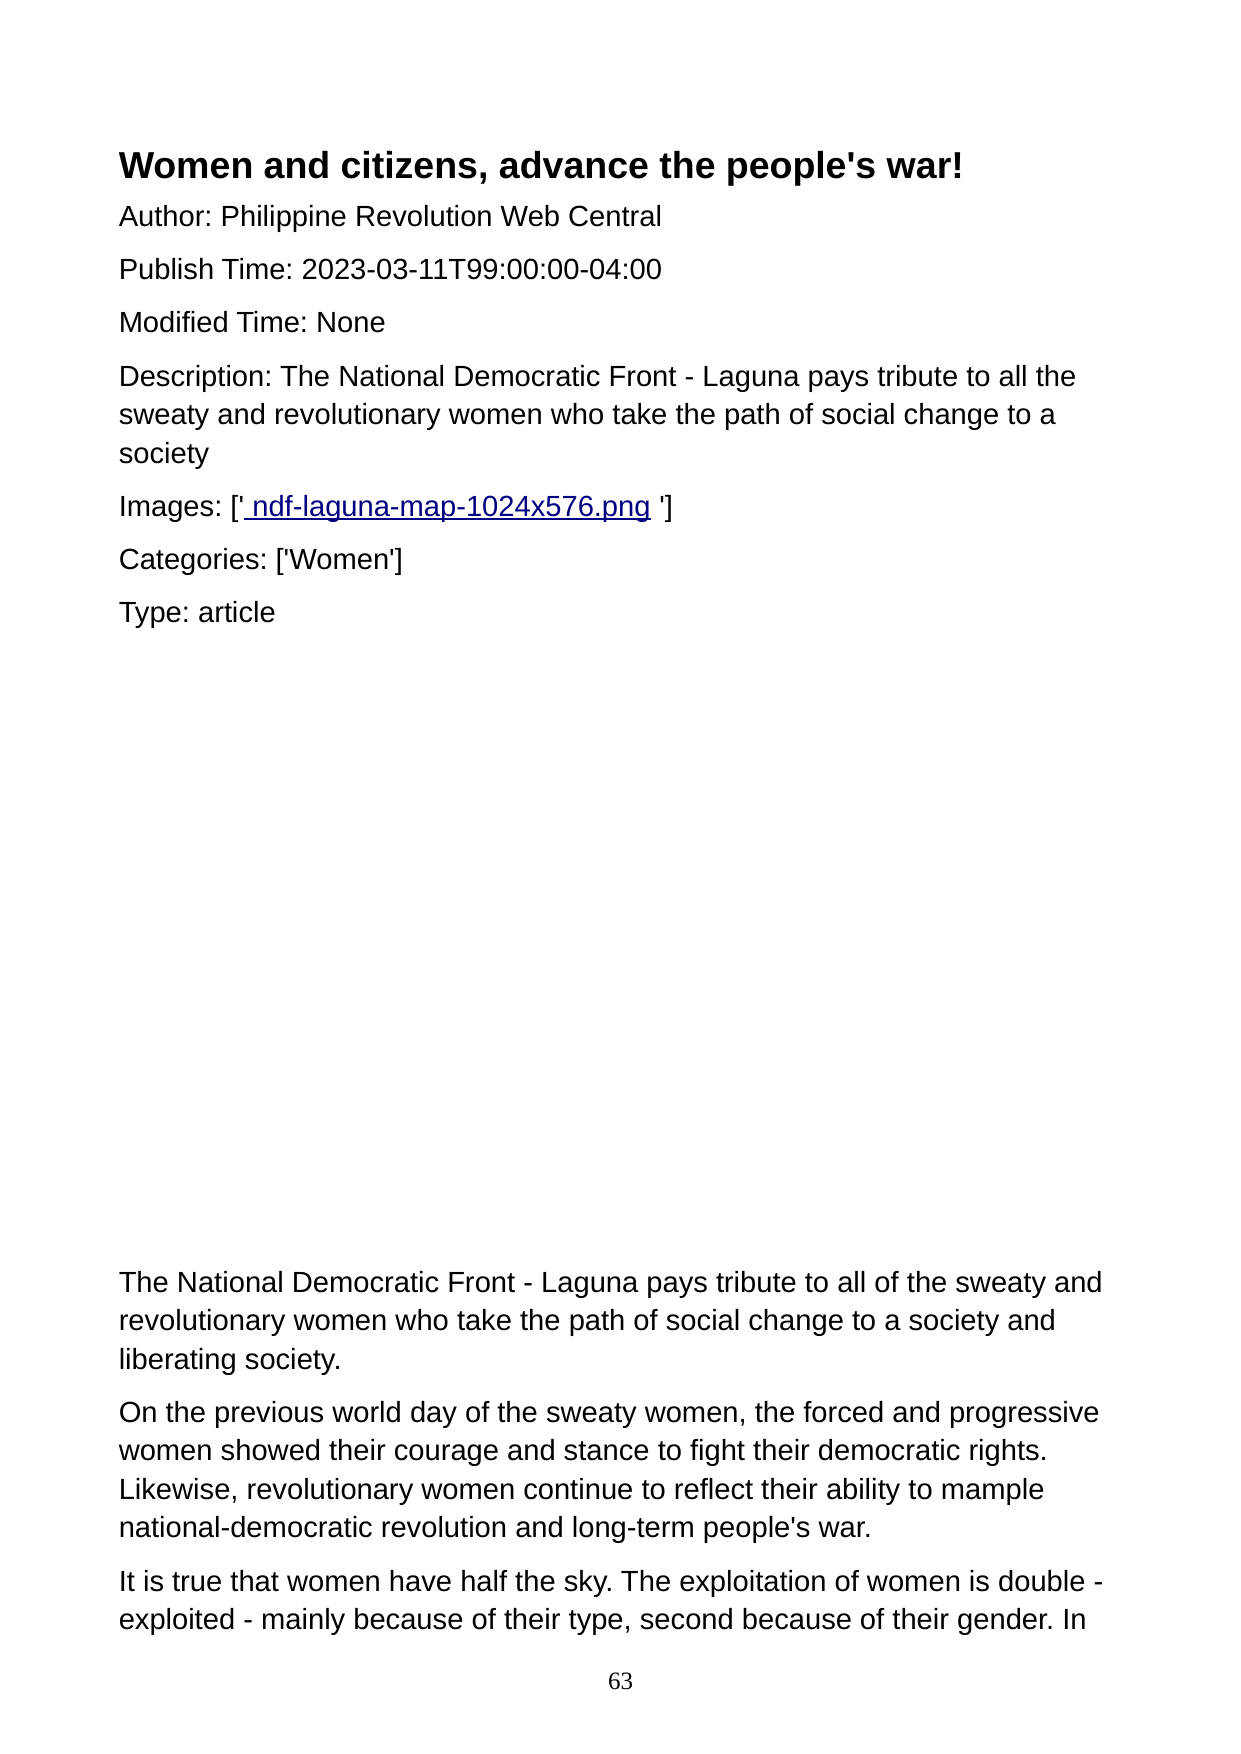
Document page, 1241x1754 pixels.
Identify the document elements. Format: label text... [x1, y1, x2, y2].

text Images: [' ndf-laguna-map-1024x576.png '] [118, 489, 1122, 522]
text On the previous world day of the sweaty women, the forced and progressive women showed their courage and stance to fight their democratic rights. Likewise, revolutionary women continue to reflect their ability to mample national-democratic revolution and long-term people's war. [118, 1395, 1122, 1544]
text Categories: ['Women'] [118, 542, 1122, 575]
text The National Democratic Front - Laguna pays tribute to all of the sweaty and revolutionary women who take the path of social change to a society and liberating society. [118, 648, 1122, 1375]
subtitle Women and citizens, advance the people's war! [118, 143, 1122, 187]
text Author: Philippine Revolution Web Central [118, 199, 1122, 233]
text Modified Time: None [118, 305, 1122, 339]
text It is true that women have half the sky. The exploitation of women is double -exploited - mainly because of their type, second because of their gender. In [118, 1564, 1122, 1636]
text Type: article [118, 595, 1122, 628]
text Description: The National Democratic Front - Laguna pays tribute to all the sweaty and revolutionary women who take the path of social change to a society [118, 358, 1122, 469]
text Publish Time: 2023-03-11T99:00:00-04:00 [118, 252, 1122, 286]
